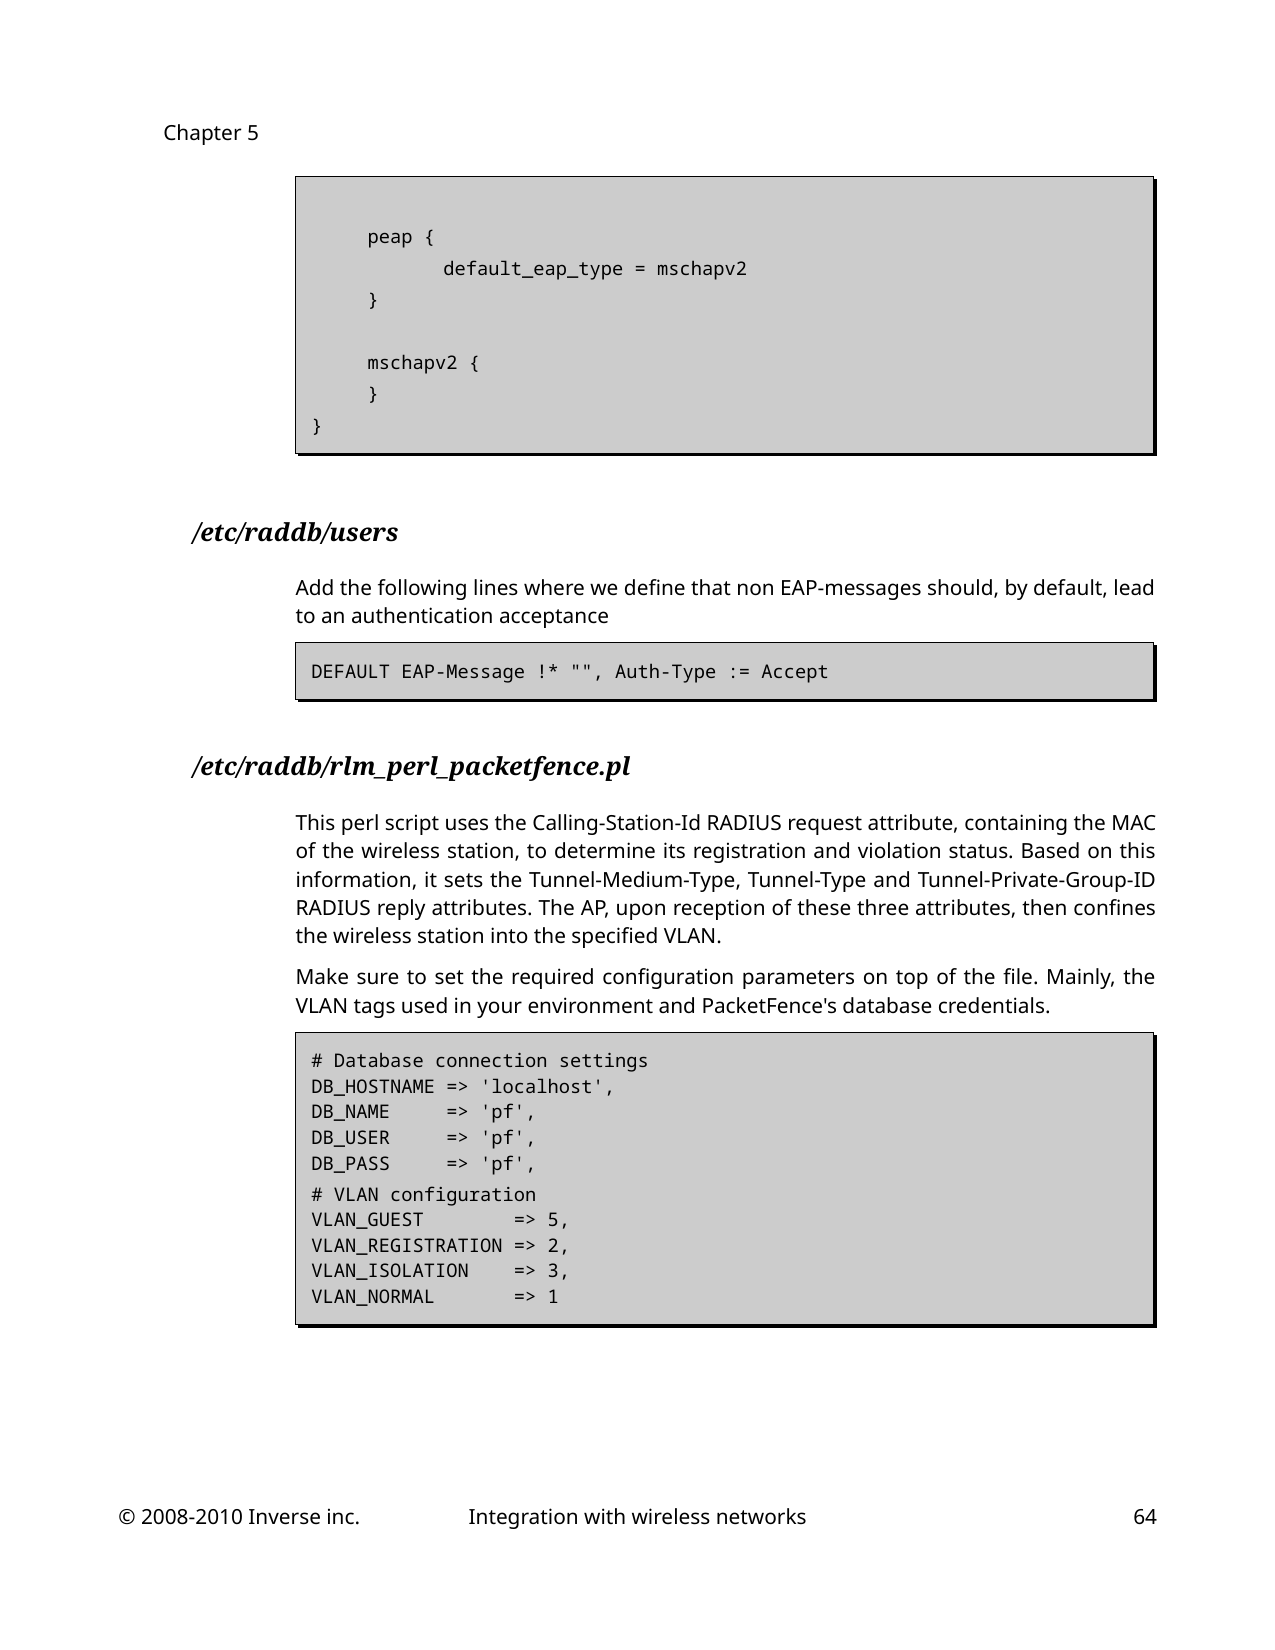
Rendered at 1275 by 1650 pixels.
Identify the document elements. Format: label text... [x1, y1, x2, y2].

text DEFAULT EAP-Message !* "", Auth-Type := Accept [296, 643, 1153, 699]
text Make sure to set the required configuration parameters on top of the file. Mainly, the VLAN tags used in your environment and PacketFence's database credentials. [295, 962, 1157, 1019]
text mschapv2 { [296, 333, 1153, 365]
text # Database connection settings DB_HOSTNAME => 'localhost', DB_NAME => 'pf', DB_USER => 'pf', DB_PASS => 'pf', [296, 1033, 1153, 1165]
text default_eap_type = mschapv2 [296, 239, 1153, 270]
text # VLAN configuration VLAN_GUEST => 5, VLAN_REGISTRATION => 2, VLAN_ISOLATION => 3, VLAN_NORMAL => 1 [296, 1165, 1153, 1324]
subtitle /etc/raddb/rlm_perl_packetfence.pl [156, 749, 1157, 783]
subtitle /etc/raddb/users [156, 514, 1157, 548]
text } [296, 365, 1153, 396]
text Add the following lines where we define that non EAP-messages should, by default, lead to an authentication acceptance [295, 573, 1157, 630]
text peap { [296, 207, 1153, 239]
text This perl script uses the Calling-Station-Id RADIUS request attribute, containing the MAC of the wireless station, to determine its registration and violation status. Based on this information, it sets the Tunnel-Medium-Type, Tunnel-Type and Tunnel-Private-Group-ID RADIUS reply attributes. The AP, upon reception of these three attributes, then confines the wireless station into the specified VLAN. [295, 808, 1157, 950]
text } [296, 396, 1153, 453]
text } [296, 270, 1153, 302]
